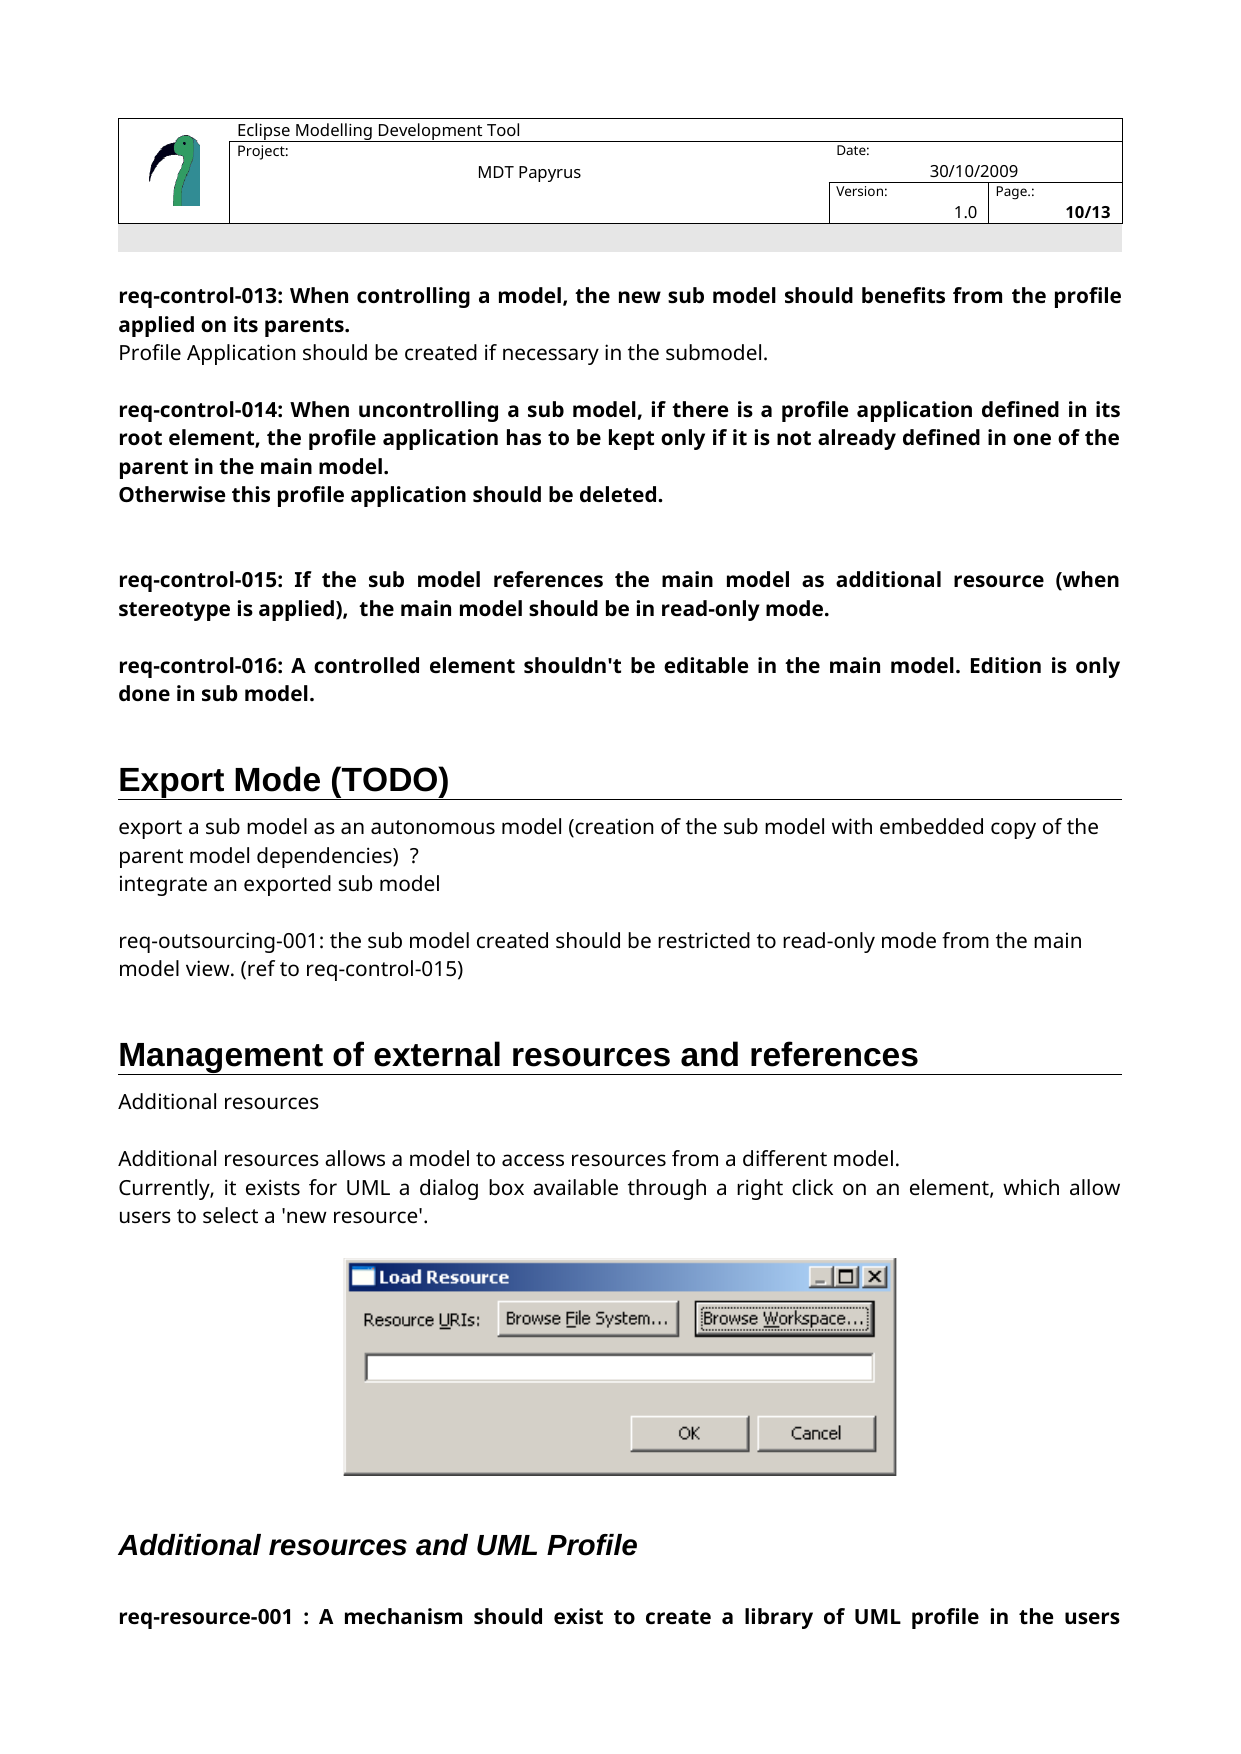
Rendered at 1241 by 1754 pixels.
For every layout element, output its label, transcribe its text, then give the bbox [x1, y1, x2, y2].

text export a sub model as an autonomous model (creation of the sub model with embedded copy of the parent model dependencies) ? [118, 812, 1122, 869]
text req-control-013: When controlling a model, the new sub model should benefits from the profile applied on its parents. [118, 281, 1122, 338]
subtitle Export Mode (TODO) [118, 761, 1122, 799]
text integrate an exported sub model [118, 869, 1122, 898]
picture [343, 1258, 897, 1476]
text Additional resources allows a model to access resources from a different model. [118, 1144, 1122, 1173]
text Otherwise this profile application should be deleted. [118, 480, 1122, 509]
text Currently, it exists for UML a dialog box available through a right click on an element, which allow users to select a 'new resource'. [118, 1173, 1122, 1229]
text req-resource-001 : A mechanism should exist to create a library of UML profile in the users [118, 1602, 1122, 1631]
text req-control-014: When uncontrolling a sub model, if there is a profile application defined in its root element, the profile application has to be kept only if it is not already defined in one of the parent in the main model. [118, 395, 1122, 480]
text req-control-016: A controlled element shouldn't be editable in the main model. Edition is only done in sub model. [118, 651, 1122, 708]
text req-control-015: If the sub model references the main model as additional resource (when stereotype is applied), the main model should be in read-only mode. [118, 566, 1122, 622]
subtitle Management of external resources and references [118, 1036, 1122, 1074]
text Additional resources [118, 1087, 1122, 1116]
subtitle Additional resources and UML Profile [118, 1529, 1122, 1561]
text req-outsourcing-001: the sub model created should be restricted to read-only mode from the main model view. (ref to req-control-015) [118, 926, 1122, 983]
picture [147, 133, 201, 209]
text Profile Application should be created if necessary in the submodel. [118, 338, 1122, 367]
